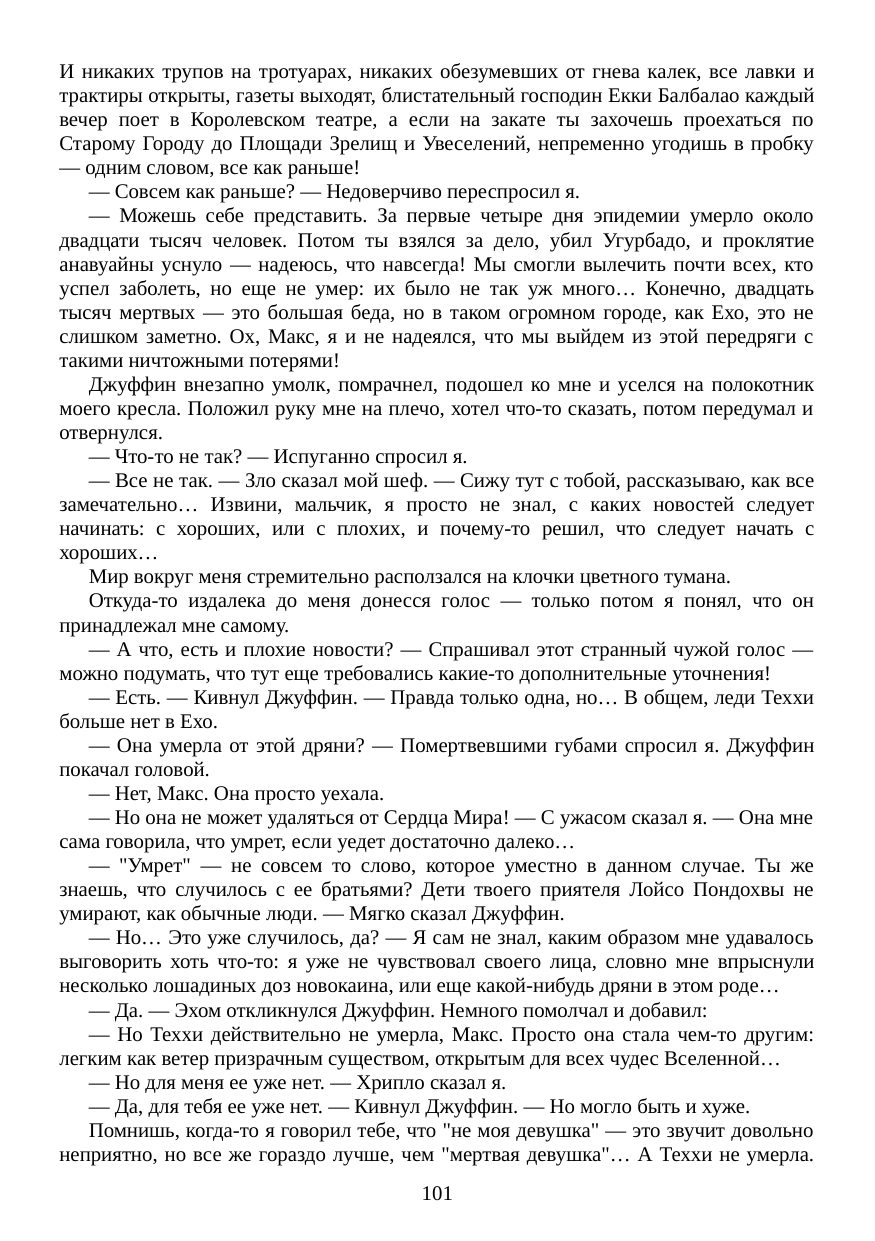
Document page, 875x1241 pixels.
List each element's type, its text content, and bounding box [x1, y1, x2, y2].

text Помнишь, когда-то я говорил тебе, что "не моя девушка" — это звучит довольно неприятно, но все же гораздо лучше, чем "мертвая девушка"… А Теххи не умерла. [59, 1118, 815, 1166]
text — А что, есть и плохие новости? — Спрашивал этот странный чужой голос — можно подумать, что тут еще требовались какие-то дополнительные уточнения! [59, 637, 815, 685]
text — Да, для тебя ее уже нет. — Кивнул Джуффин. — Но могло быть и хуже. [59, 1094, 815, 1118]
text — Что-то не так? — Испуганно спросил я. [59, 444, 815, 468]
text — Но для меня ее уже нет. — Хрипло сказал я. [59, 1070, 815, 1094]
text — Нет, Макс. Она просто уехала. [59, 781, 815, 805]
text — Но… Это уже случилось, да? — Я сам не знал, каким образом мне удавалось выговорить хоть что-то: я уже не чувствовал своего лица, словно мне впрыснули несколько лошадиных доз новокаина, или еще какой-нибудь дряни в этом роде… [59, 925, 815, 997]
text — Она умерла от этой дряни? — Помертвевшими губами спросил я. Джуффин покачал головой. [59, 733, 815, 781]
text Откуда-то издалека до меня донесся голос — только потом я понял, что он принадлежал мне самому. [59, 588, 815, 637]
text — Да. — Эхом откликнулся Джуффин. Немного помолчал и добавил: [59, 997, 815, 1022]
text — Есть. — Кивнул Джуффин. — Правда только одна, но… В общем, леди Теххи больше нет в Ехо. [59, 685, 815, 733]
text — "Умрет" — не совсем то слово, которое уместно в данном случае. Ты же знаешь, что случилось с ее братьями? Дети твоего приятеля Лойсо Пондохвы не умирают, как обычные люди. — Мягко сказал Джуффин. [59, 853, 815, 925]
text Джуффин внезапно умолк, помрачнел, подошел ко мне и уселся на полокотник моего кресла. Положил руку мне на плечо, хотел что-то сказать, потом передумал и отвернулся. [59, 372, 815, 444]
text — Совсем как раньше? — Недоверчиво переспросил я. [59, 179, 815, 203]
text И никаких трупов на тротуарах, никаких обезумевших от гнева калек, все лавки и трактиры открыты, газеты выходят, блистательный господин Екки Балбалао каждый вечер поет в Королевском театре, а если на закате ты захочешь проехаться по Старому Городу до Площади Зрелищ и Увеселений, непременно угодишь в пробку — одним словом, все как раньше! [59, 59, 815, 179]
text — Но она не может удаляться от Сердца Мира! — С ужасом сказал я. — Она мне сама говорила, что умрет, если уедет достаточно далеко… [59, 805, 815, 853]
text — Можешь себе представить. За первые четыре дня эпидемии умерло около двадцати тысяч человек. Потом ты взялся за дело, убил Угурбадо, и проклятие анавуайны уснуло — надеюсь, что навсегда! Мы смогли вылечить почти всех, кто успел заболеть, но еще не умер: их было не так уж много… Конечно, двадцать тысяч мертвых — это большая беда, но в таком огромном городе, как Ехо, это не слишком заметно. Ох, Макс, я и не надеялся, что мы выйдем из этой передряги с такими ничтожными потерями! [59, 203, 815, 372]
text Мир вокруг меня стремительно расползался на клочки цветного тумана. [59, 564, 815, 588]
text — Но Теххи действительно не умерла, Макс. Просто она стала чем-то другим: легким как ветер призрачным существом, открытым для всех чудес Вселенной… [59, 1022, 815, 1070]
text — Все не так. — Зло сказал мой шеф. — Сижу тут с тобой, рассказываю, как все замечательно… Извини, мальчик, я просто не знал, с каких новостей следует начинать: с хороших, или с плохих, и почему-то решил, что следует начать с хороших… [59, 468, 815, 564]
